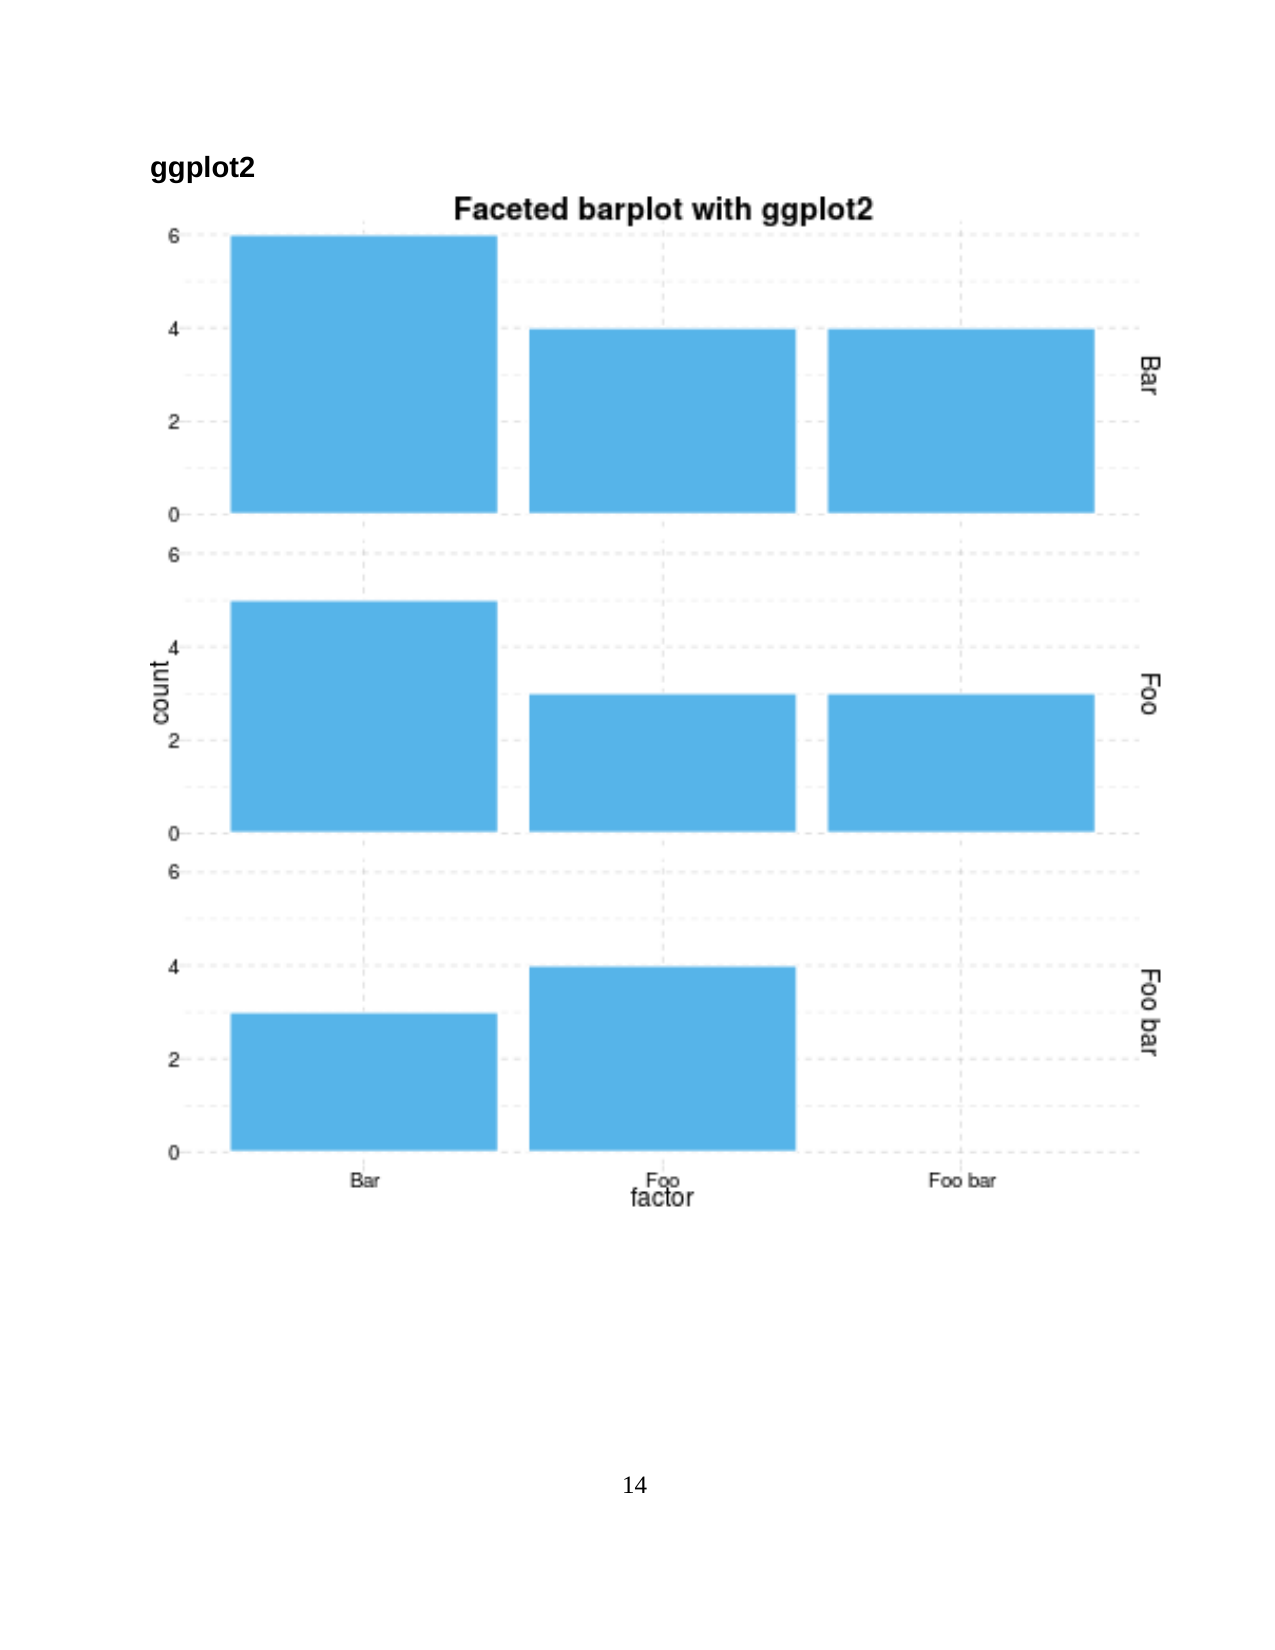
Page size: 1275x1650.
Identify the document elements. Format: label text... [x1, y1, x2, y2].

subtitle ggplot2 [150, 150, 1125, 183]
picture [150, 196, 1163, 1209]
